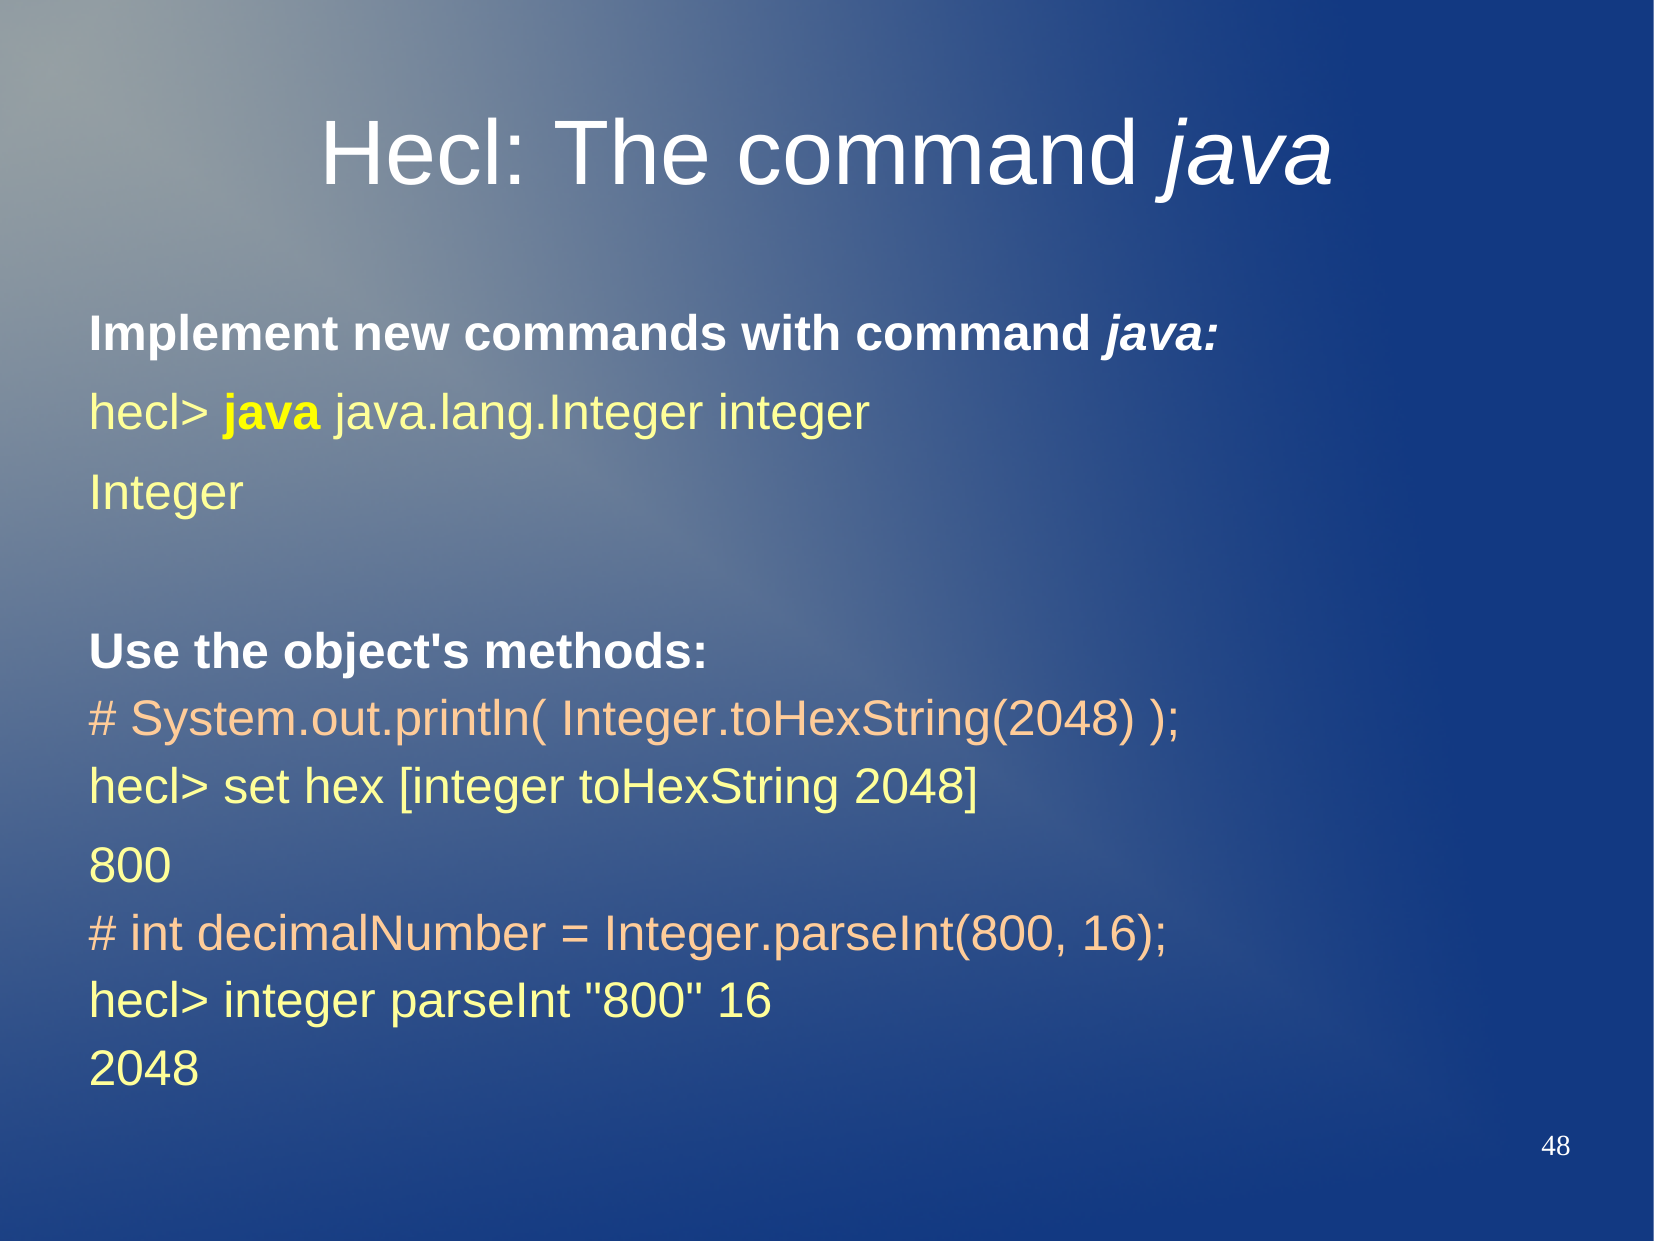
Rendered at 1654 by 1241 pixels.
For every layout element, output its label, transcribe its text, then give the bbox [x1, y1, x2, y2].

text_box Implement new commands with command java: hecl> java java.lang.Integer integer Integer Use the object's methods: # System.out.println( Integer.toHexString(2048) ); hecl> set hex [integer toHexString 2048] 800 # int decimalNumber = Integer.parseInt(800, 16); hecl> integer parseInt "800" 16 2048 [88, 305, 1595, 1096]
picture [0, 0, 1654, 1241]
title Hecl: The command java [82, 49, 1571, 257]
